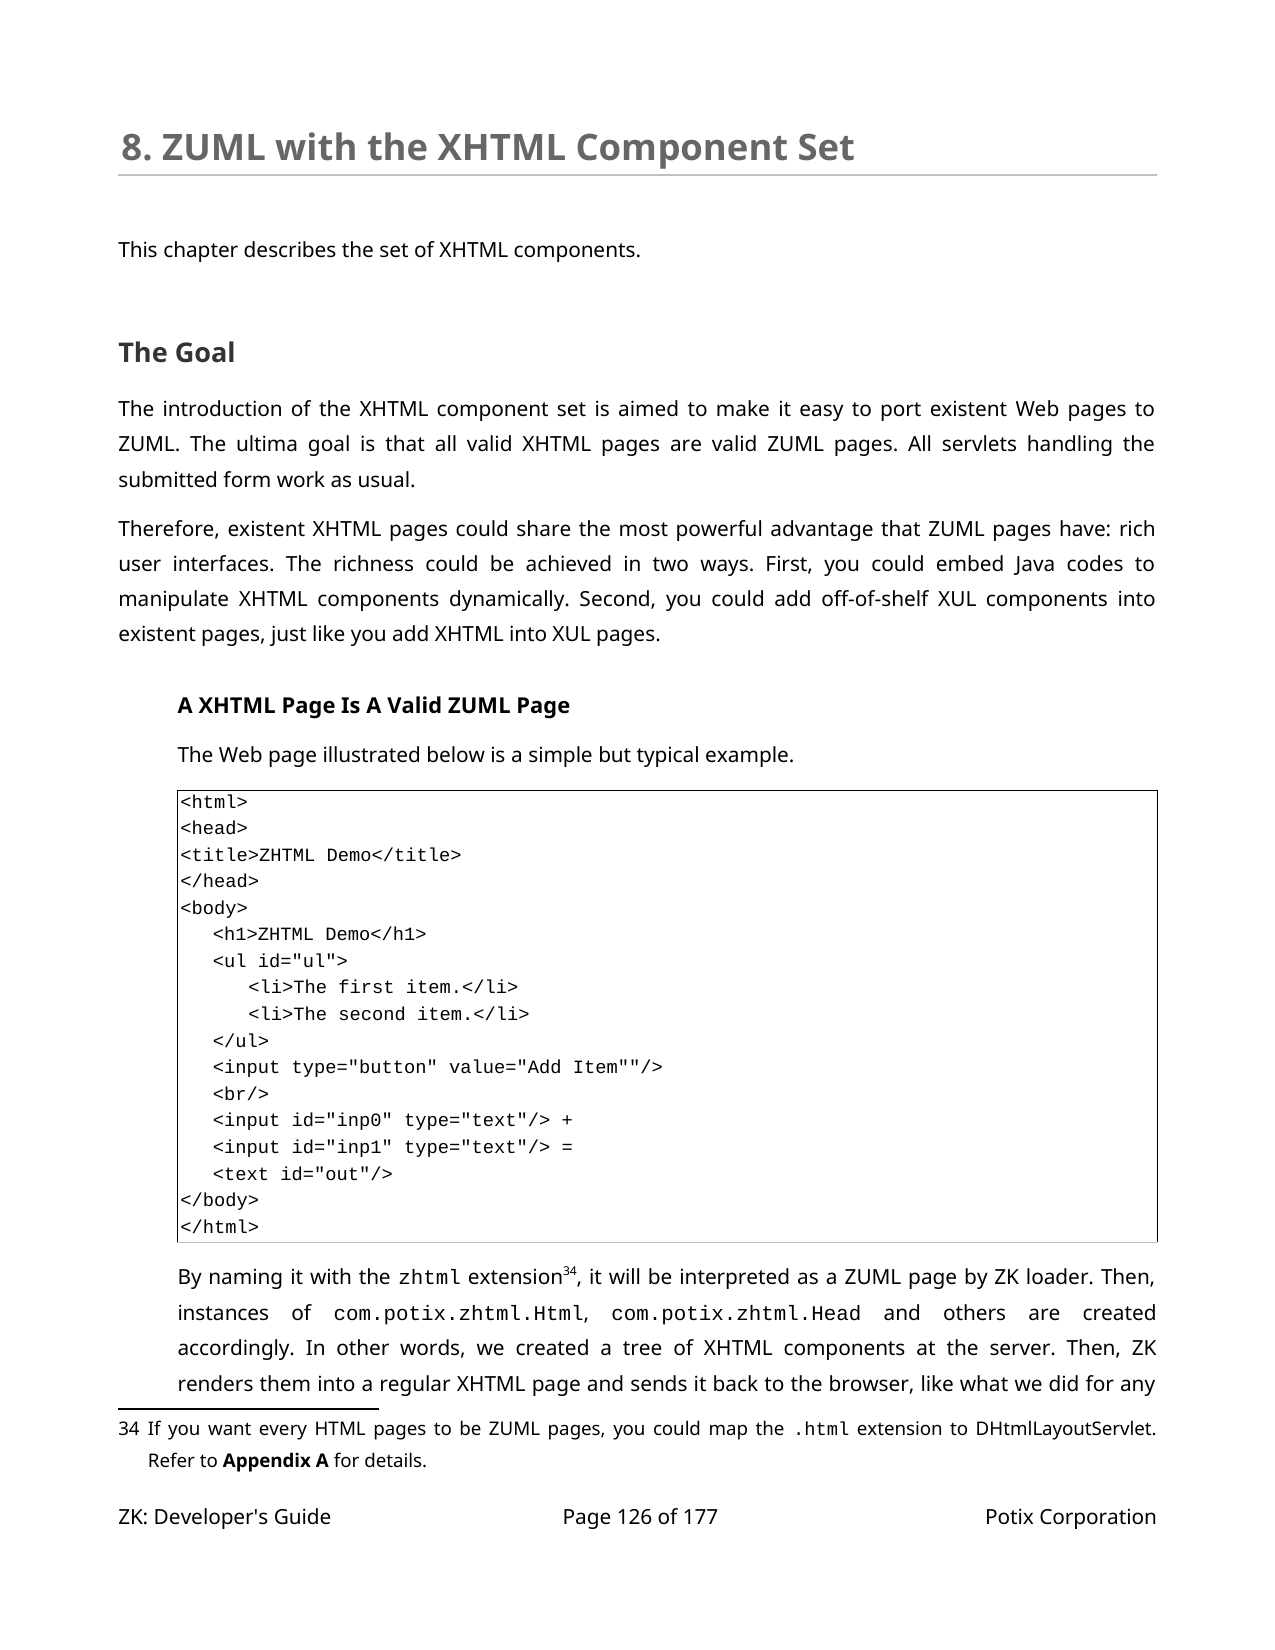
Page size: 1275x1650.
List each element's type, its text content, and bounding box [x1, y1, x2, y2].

text The introduction of the XHTML component set is aimed to make it easy to port existent Web pages to ZUML. The ultima goal is that all valid XHTML pages are valid ZUML pages. All servlets handling the submitted form work as usual. [118, 394, 1157, 493]
text If you want every HTML pages to be ZUML pages, you could map the .html extension to DHtmlLayoutServlet. Refer to Appendix A for details. [118, 1415, 1157, 1473]
subtitle 8. ZUML with the XHTML Component Set [118, 118, 1157, 174]
text By naming it with the zhtml extension, it will be interpreted as a ZUML page by ZK loader. Then, instances of com.potix.zhtml.Html, com.potix.zhtml.Head and others are created accordingly. In other words, we created a tree of XHTML components at the server. Then, ZK renders them into a regular XHTML page and sends it back to the browser, like what we did for any [177, 1262, 1157, 1397]
text The Web page illustrated below is a simple but typical example. [177, 741, 1157, 769]
text This chapter describes the set of XHTML components. [118, 235, 1157, 263]
subtitle The Goal [118, 334, 1157, 371]
text <html> <head> <title>ZHTML Demo</title> </head> <body> <h1>ZHTML Demo</h1> <ul id="ul"> <li>The first item.</li> <li>The second item.</li> </ul> <input type="button" value="Add Item""/> <br/> <input id="inp0" type="text"/> + <input id="inp1" type="text"/> = <text id="out"/> </body> </html> [178, 791, 1157, 1242]
text Therefore, existent XHTML pages could share the most powerful advantage that ZUML pages have: rich user interfaces. The richness could be achieved in two ways. First, you could embed Java codes to manipulate XHTML components dynamically. Second, you could add off-of-shelf XUL components into existent pages, just like you add XHTML into XUL pages. [118, 514, 1157, 647]
subtitle A XHTML Page Is A Valid ZUML Page [177, 690, 1157, 720]
